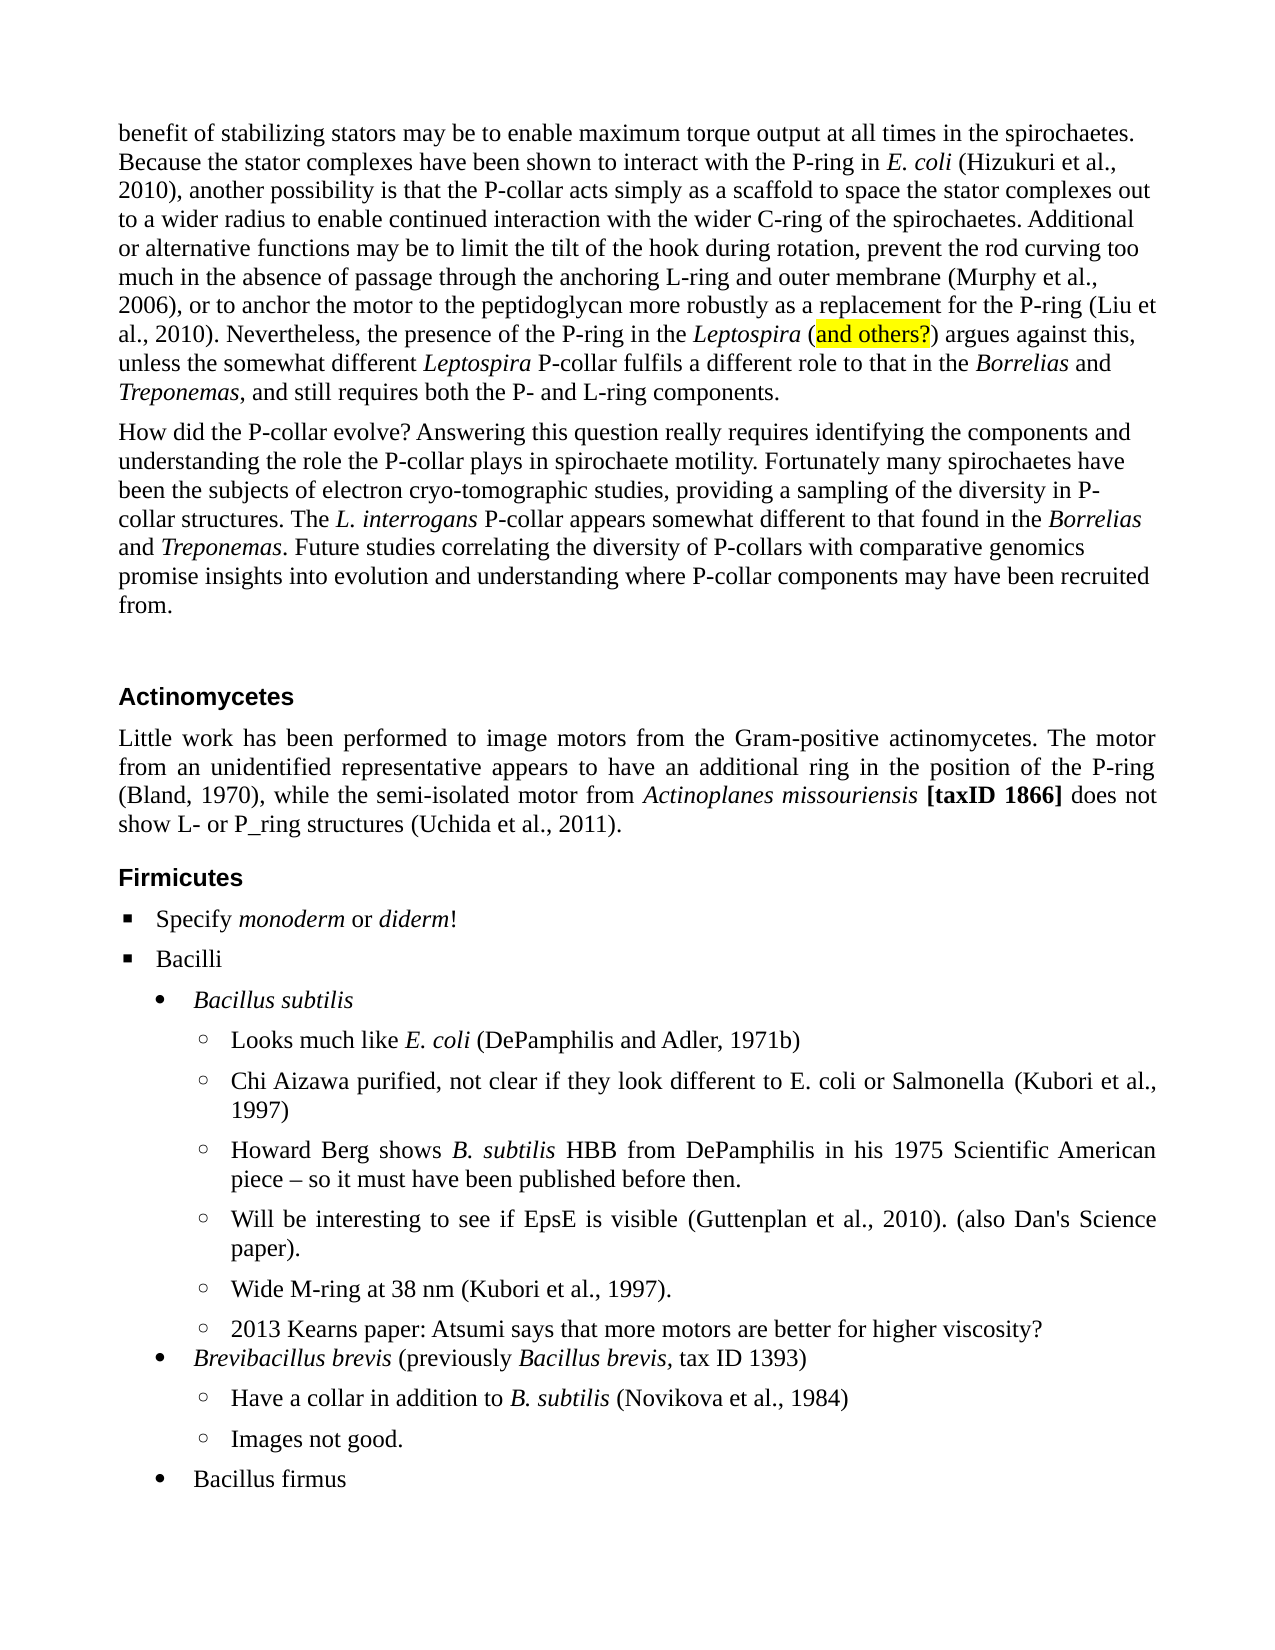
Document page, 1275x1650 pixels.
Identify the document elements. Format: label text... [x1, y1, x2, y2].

list Howard Berg shows B. subtilis HBB from DePamphilis in his 1975 Scientific American piece – so it must have been published before then. [193, 1135, 1157, 1193]
list Wide M-ring at 38 nm (Kubori et al., 1997). [193, 1274, 1157, 1302]
list Have a collar in addition to B. subtilis (Novikova et al., 1984) [193, 1383, 1157, 1412]
list Looks much like E. coli (DePamphilis and Adler, 1971b) [193, 1025, 1157, 1054]
list Will be interesting to see if EpsE is visible (Guttenplan et al., 2010). (also Dan's Science paper). [193, 1204, 1157, 1262]
list Bacilli [118, 944, 1157, 973]
list Specify monoderm or diderm! [118, 904, 1157, 933]
text benefit of stabilizing stators may be to enable maximum torque output at all times in the spirochaetes. Because the stator complexes have been shown to interact with the P-ring in E. coli (Hizukuri et al., 2010), another possibility is that the P-collar acts simply as a scaffold to space the stator complexes out to a wider radius to enable continued interaction with the wider C-ring of the spirochaetes. Additional or alternative functions may be to limit the tilt of the hook during rotation, prevent the rod curving too much in the absence of passage through the anchoring L-ring and outer membrane (Murphy et al., 2006), or to anchor the motor to the peptidoglycan more robustly as a replacement for the P-ring (Liu et al., 2010). Nevertheless, the presence of the P-ring in the Leptospira (and others?) argues against this, unless the somewhat different Leptospira P-collar fulfils a different role to that in the Borrelias and Treponemas, and still requires both the P- and L-ring components. [118, 118, 1157, 406]
list 2013 Kearns paper: Atsumi says that more motors are better for higher viscosity? [193, 1314, 1157, 1343]
list Brevibacillus brevis (previously Bacillus brevis, tax ID 1393) [156, 1343, 1157, 1372]
list Bacillus subtilis [156, 985, 1157, 1014]
text Little work has been performed to image motors from the Gram-positive actinomycetes. The motor from an unidentified representative appears to have an additional ring in the position of the P-ring (Bland, 1970), while the semi-isolated motor from Actinoplanes missouriensis [taxID 1866] does not show L- or P_ring structures (Uchida et al., 2011). [118, 723, 1157, 838]
list Chi Aizawa purified, not clear if they look different to E. coli or Salmonella (Kubori et al., 1997) [193, 1066, 1157, 1123]
subtitle Actinomycetes [118, 682, 1157, 710]
subtitle Firmicutes [118, 863, 1157, 891]
text How did the P-collar evolve? Answering this question really requires identifying the components and understanding the role the P-collar plays in spirochaete motility. Fortunately many spirochaetes have been the subjects of electron cryo-tomographic studies, providing a sampling of the diversity in P-collar structures. The L. interrogans P-collar appears somewhat different to that found in the Borrelias and Treponemas. Future studies correlating the diversity of P-collars with comparative genomics promise insights into evolution and understanding where P-collar components may have been recruited from. [118, 417, 1157, 619]
list Images not good. [193, 1424, 1157, 1453]
list Bacillus firmus [156, 1464, 1157, 1493]
